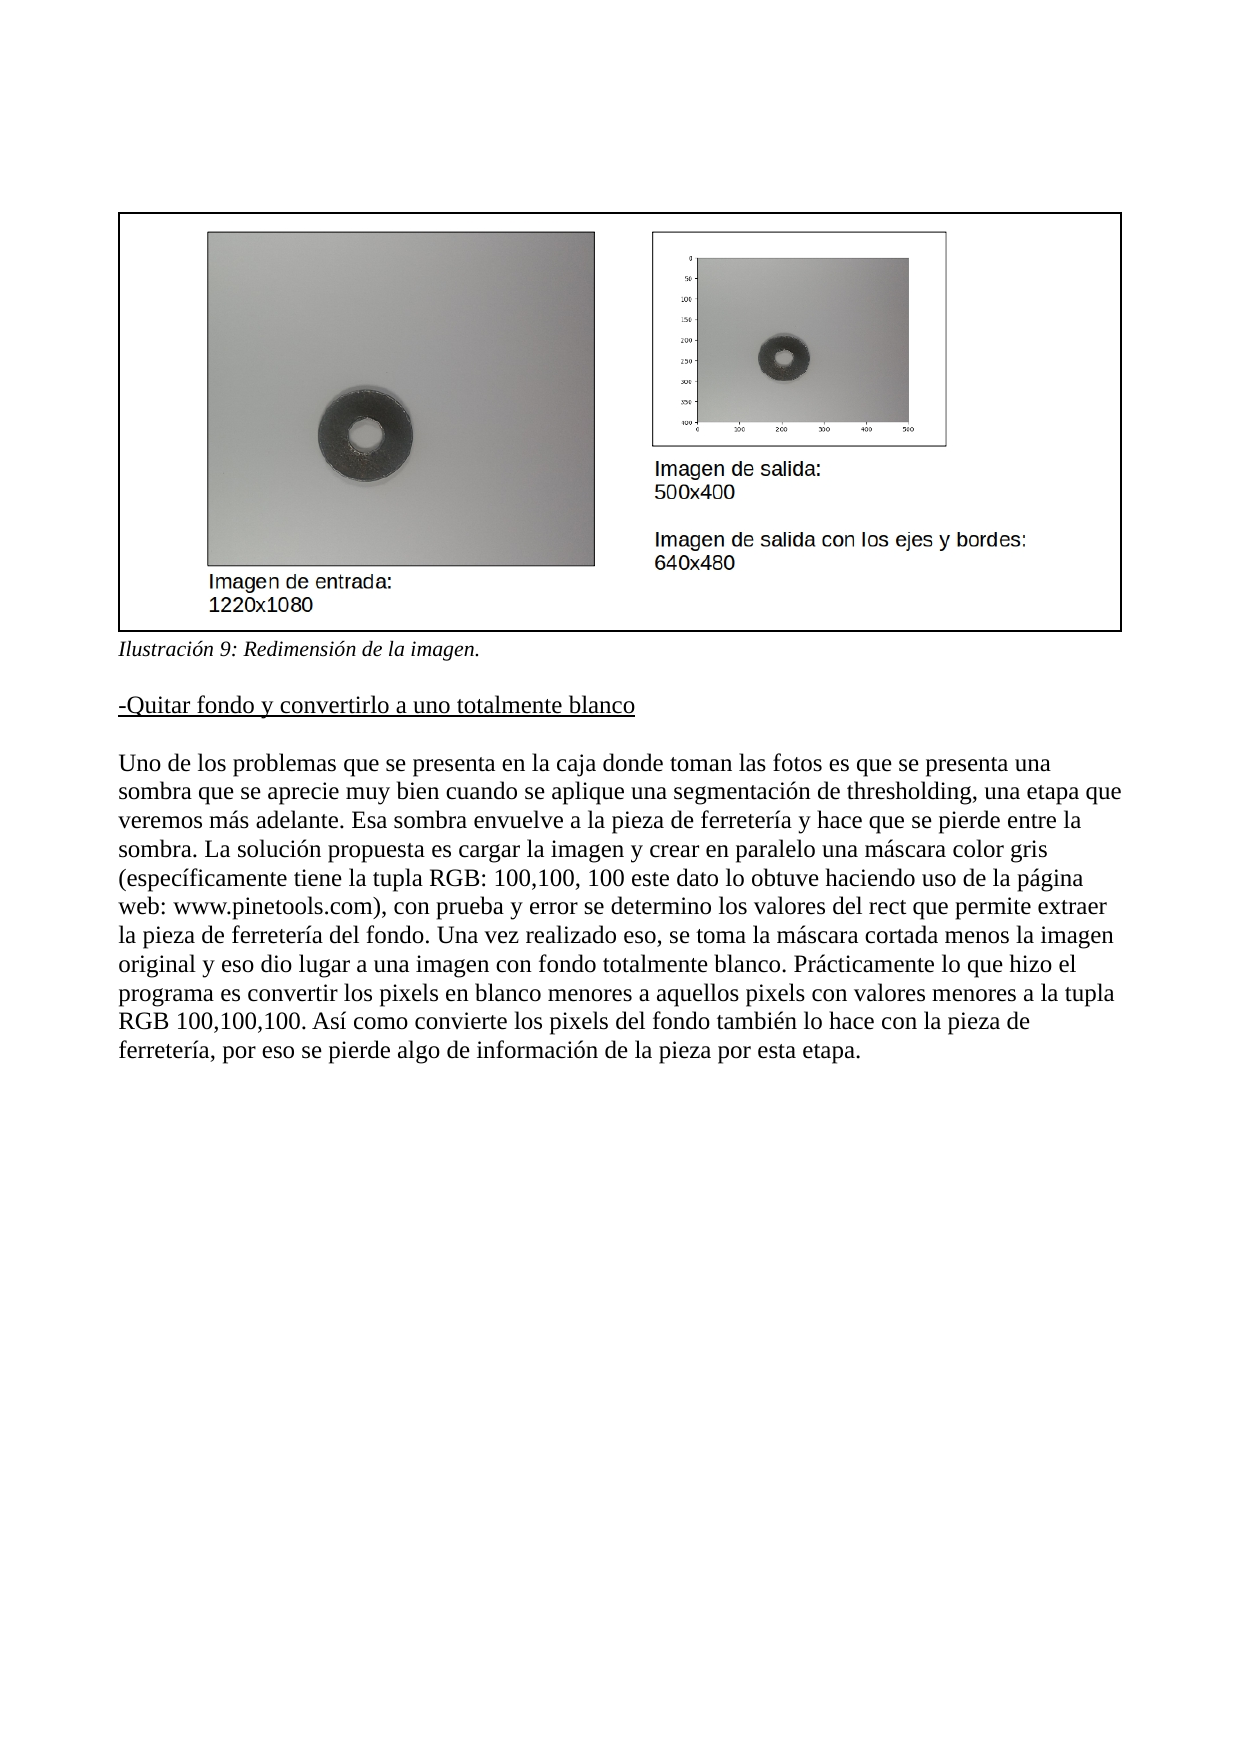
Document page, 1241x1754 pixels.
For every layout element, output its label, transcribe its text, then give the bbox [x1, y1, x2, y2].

text Uno de los problemas que se presenta en la caja donde toman las fotos es que se presenta una sombra que se aprecie muy bien cuando se aplique una segmentación de thresholding, una etapa que veremos más adelante. Esa sombra envuelve a la pieza de ferretería y hace que se pierde entre la sombra. La solución propuesta es cargar la imagen y crear en paralelo una máscara color gris (específicamente tiene la tupla RGB: 100,100, 100 este dato lo obtuve haciendo uso de la página web: www.pinetools.com), con prueba y error se determino los valores del rect que permite extraer la pieza de ferretería del fondo. Una vez realizado eso, se toma la máscara cortada menos la imagen original y eso dio lugar a una imagen con fondo totalmente blanco. Prácticamente lo que hizo el programa es convertir los pixels en blanco menores a aquellos pixels con valores menores a la tupla RGB 100,100,100. Así como convierte los pixels del fondo también lo hace con la pieza de ferretería, por eso se pierde algo de información de la pieza por esta etapa. [118, 748, 1122, 1064]
text Ilustración 9: Redimensión de la imagen. [118, 632, 1122, 661]
text [120, 214, 1120, 630]
text -Quitar fondo y convertirlo a uno totalmente blanco [118, 690, 1122, 719]
picture [123, 216, 1118, 628]
